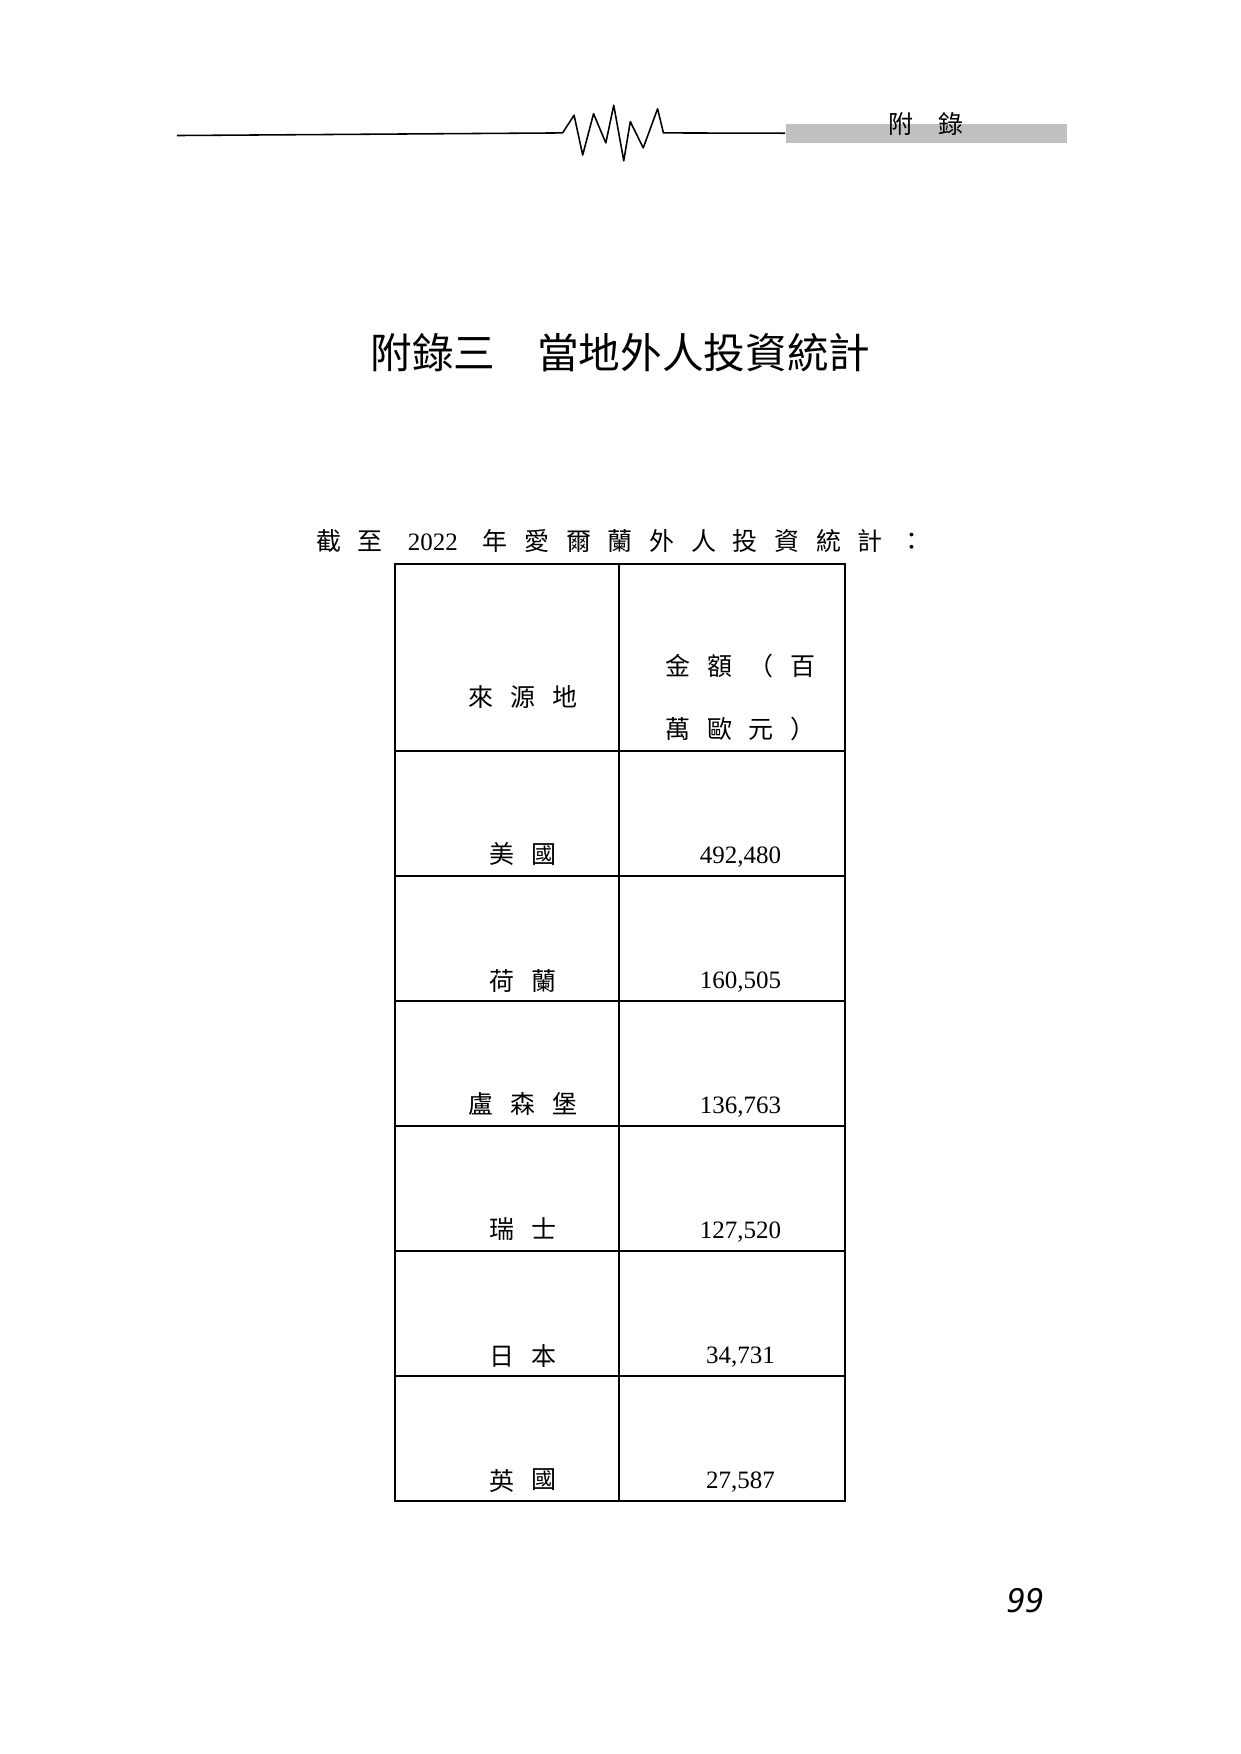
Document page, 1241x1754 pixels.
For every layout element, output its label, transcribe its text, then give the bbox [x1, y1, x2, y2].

table_header 金額（百萬歐元） [620, 565, 844, 750]
table_cell 136,763 [620, 1002, 844, 1125]
table_cell 34,731 [620, 1252, 844, 1375]
table_cell 荷蘭 [396, 877, 618, 1000]
table_cell 日本 [396, 1252, 618, 1375]
table_cell 瑞士 [396, 1127, 618, 1250]
table_cell 492,480 [620, 752, 844, 875]
table_cell 英國 [396, 1377, 618, 1500]
table_header 來源地 [396, 565, 618, 750]
table_cell 127,520 [620, 1127, 844, 1250]
table_cell 美國 [396, 752, 618, 875]
text 截至2022年愛爾蘭外人投資統計： [183, 500, 1058, 563]
table_cell 27,587 [620, 1377, 844, 1500]
table_cell 盧森堡 [396, 1002, 618, 1125]
table_cell 160,505 [620, 877, 844, 1000]
text 附錄三 當地外人投資統計 [183, 313, 1058, 375]
